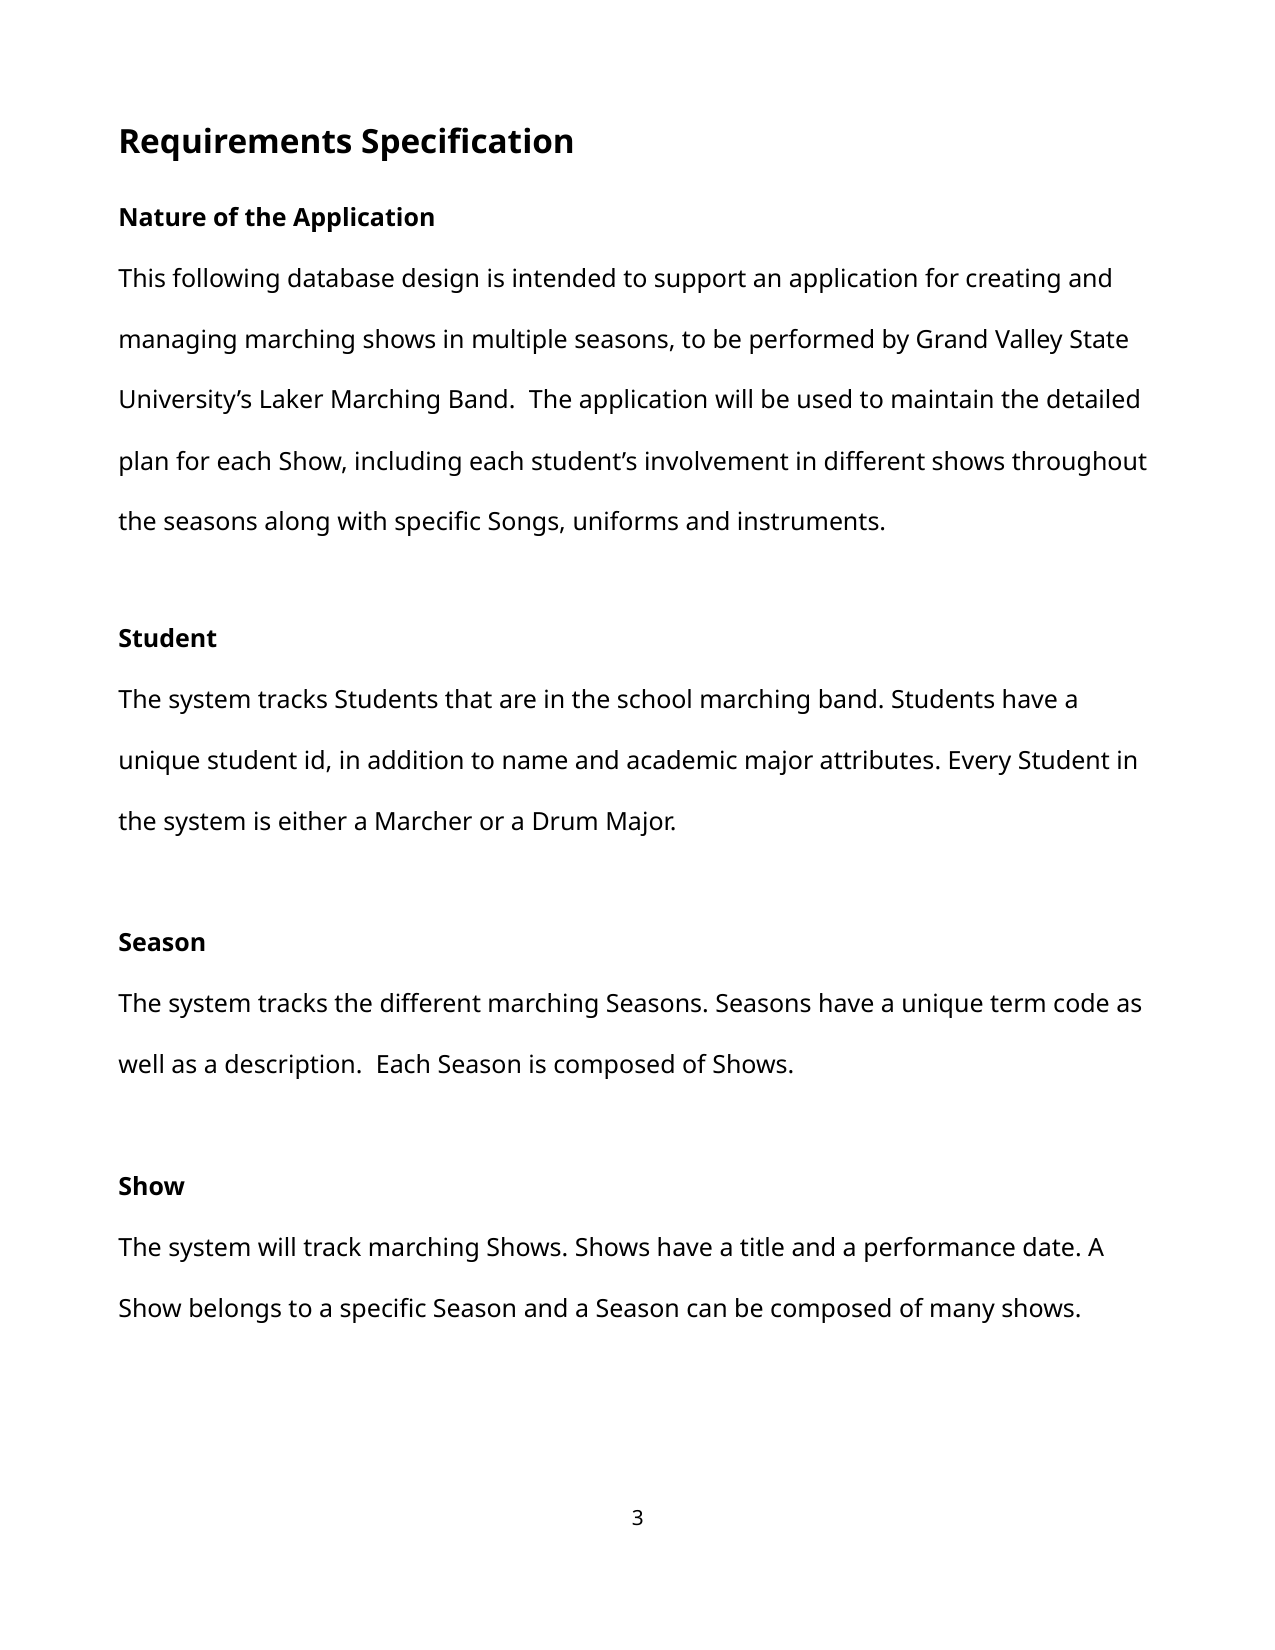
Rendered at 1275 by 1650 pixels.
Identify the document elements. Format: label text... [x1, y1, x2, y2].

text Nature of the Application [118, 199, 1157, 233]
text This following database design is intended to support an application for creating and managing marching shows in multiple seasons, to be performed by Grand Valley State University’s Laker Marching Band. The application will be used to maintain the detailed plan for each Show, including each student’s involvement in different shows throughout the seasons along with specific Songs, uniforms and instruments. [118, 260, 1157, 538]
text Student The system tracks Students that are in the school marching band. Students have a unique student id, in addition to name and academic major attributes. Every Student in the system is either a Marcher or a Drum Major. [118, 620, 1157, 837]
text Season The system tracks the different marching Seasons. Seasons have a unique term code as well as a description. Each Season is composed of Shows. [118, 925, 1157, 1081]
text Show The system will track marching Shows. Shows have a title and a performance date. A Show belongs to a specific Season and a Season can be composed of many shows. [118, 1169, 1157, 1325]
subtitle Requirements Specification [118, 118, 1157, 163]
